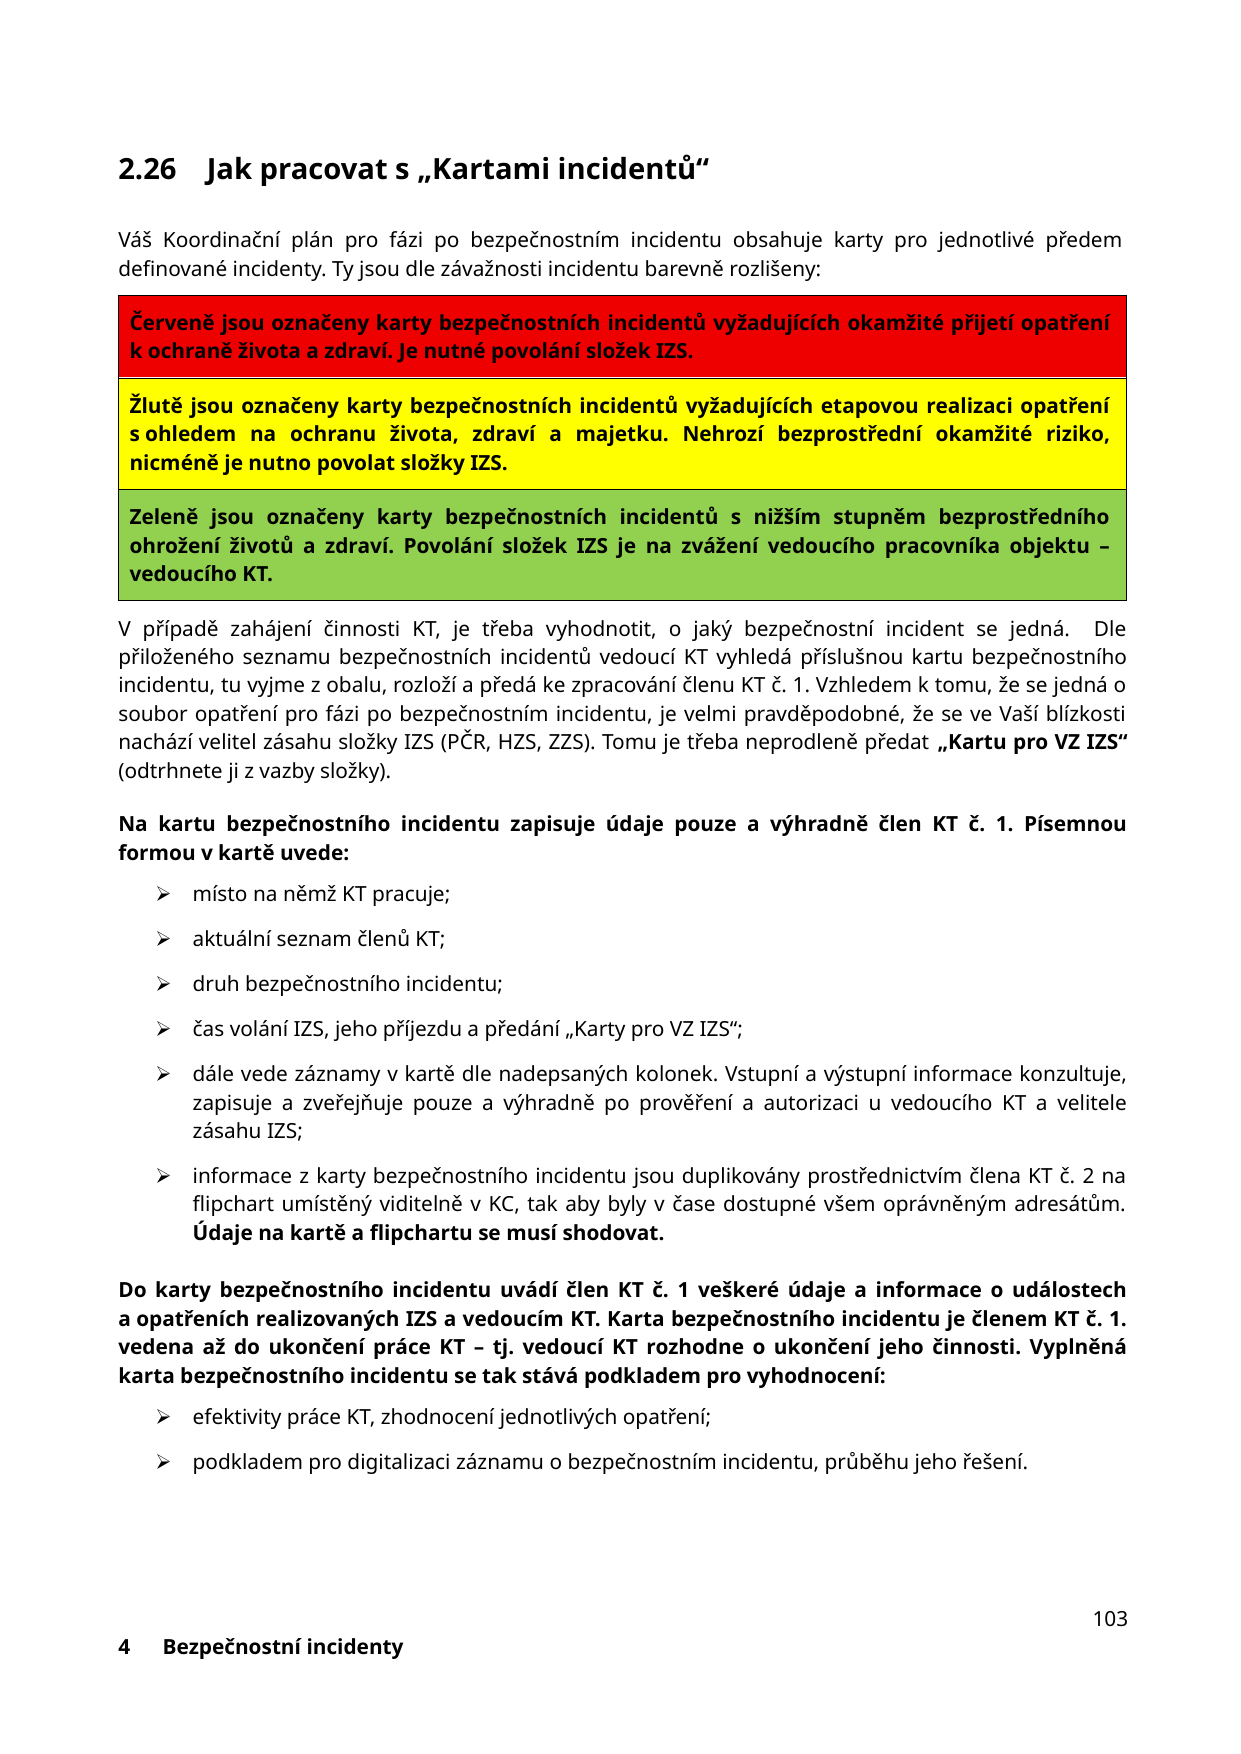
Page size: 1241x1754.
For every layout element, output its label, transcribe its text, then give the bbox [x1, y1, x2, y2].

text Váš Koordinační plán pro fázi po bezpečnostním incidentu obsahuje karty pro jednotlivé předem definované incidenty. Ty jsou dle závažnosti incidentu barevně rozlišeny: [118, 225, 1123, 282]
text Na kartu bezpečnostního incidentu zapisuje údaje pouze a výhradně člen KT č. 1. Písemnou formou v kartě uvede: [118, 809, 1128, 866]
list čas volání IZS, jeho příjezdu a předání „Karty pro VZ IZS“; [155, 1014, 1128, 1042]
list místo na němž KT pracuje; [155, 879, 1128, 907]
table_cell Zeleně jsou označeny karty bezpečnostních incidentů s nižším stupněm bezprostředního ohrožení životů a zdraví. Povolání složek IZS je na zvážení vedoucího pracovníka objektu – vedoucího KT. [119, 490, 1126, 600]
table_header Červeně jsou označeny karty bezpečnostních incidentů vyžadujících okamžité přijetí opatření k ochraně života a zdraví. Je nutné povolání složek IZS. [119, 296, 1126, 377]
list druh bezpečnostního incidentu; [155, 969, 1128, 997]
subtitle Jak pracovat s „Kartami incidentů“ [118, 148, 1128, 188]
list dále vede záznamy v kartě dle nadepsaných kolonek. Vstupní a výstupní informace konzultuje, zapisuje a zveřejňuje pouze a výhradně po prověření a autorizaci u vedoucího KT a velitele zásahu IZS; [155, 1059, 1128, 1144]
table_cell Žlutě jsou označeny karty bezpečnostních incidentů vyžadujících etapovou realizaci opatření s ohledem na ochranu života, zdraví a majetku. Nehrozí bezprostřední okamžité riziko, nicméně je nutno povolat složky IZS. [119, 379, 1126, 489]
text Do karty bezpečnostního incidentu uvádí člen KT č. 1 veškeré údaje a informace o událostech a opatřeních realizovaných IZS a vedoucím KT. Karta bezpečnostního incidentu je členem KT č. 1. vedena až do ukončení práce KT – tj. vedoucí KT rozhodne o ukončení jeho činnosti. Vyplněná karta bezpečnostního incidentu se tak stává podkladem pro vyhodnocení: [118, 1276, 1128, 1389]
list efektivity práce KT, zhodnocení jednotlivých opatření; [155, 1402, 1128, 1430]
list podkladem pro digitalizaci záznamu o bezpečnostním incidentu, průběhu jeho řešení. [155, 1447, 1123, 1475]
list informace z karty bezpečnostního incidentu jsou duplikovány prostřednictvím člena KT č. 2 na flipchart umístěný viditelně v KC, tak aby byly v čase dostupné všem oprávněným adresátům. Údaje na kartě a flipchartu se musí shodovat. [155, 1161, 1128, 1246]
list aktuální seznam členů KT; [155, 924, 1128, 952]
text V případě zahájení činnosti KT, je třeba vyhodnotit, o jaký bezpečnostní incident se jedná. Dle přiloženého seznamu bezpečnostních incidentů vedoucí KT vyhledá příslušnou kartu bezpečnostního incidentu, tu vyjme z obalu, rozloží a předá ke zpracování členu KT č. 1. Vzhledem k tomu, že se jedná o soubor opatření pro fázi po bezpečnostním incidentu, je velmi pravděpodobné, že se ve Vaší blízkosti nachází velitel zásahu složky IZS (PČR, HZS, ZZS). Tomu je třeba neprodleně předat „Kartu pro VZ IZS“ (odtrhnete ji z vazby složky). [118, 614, 1128, 784]
